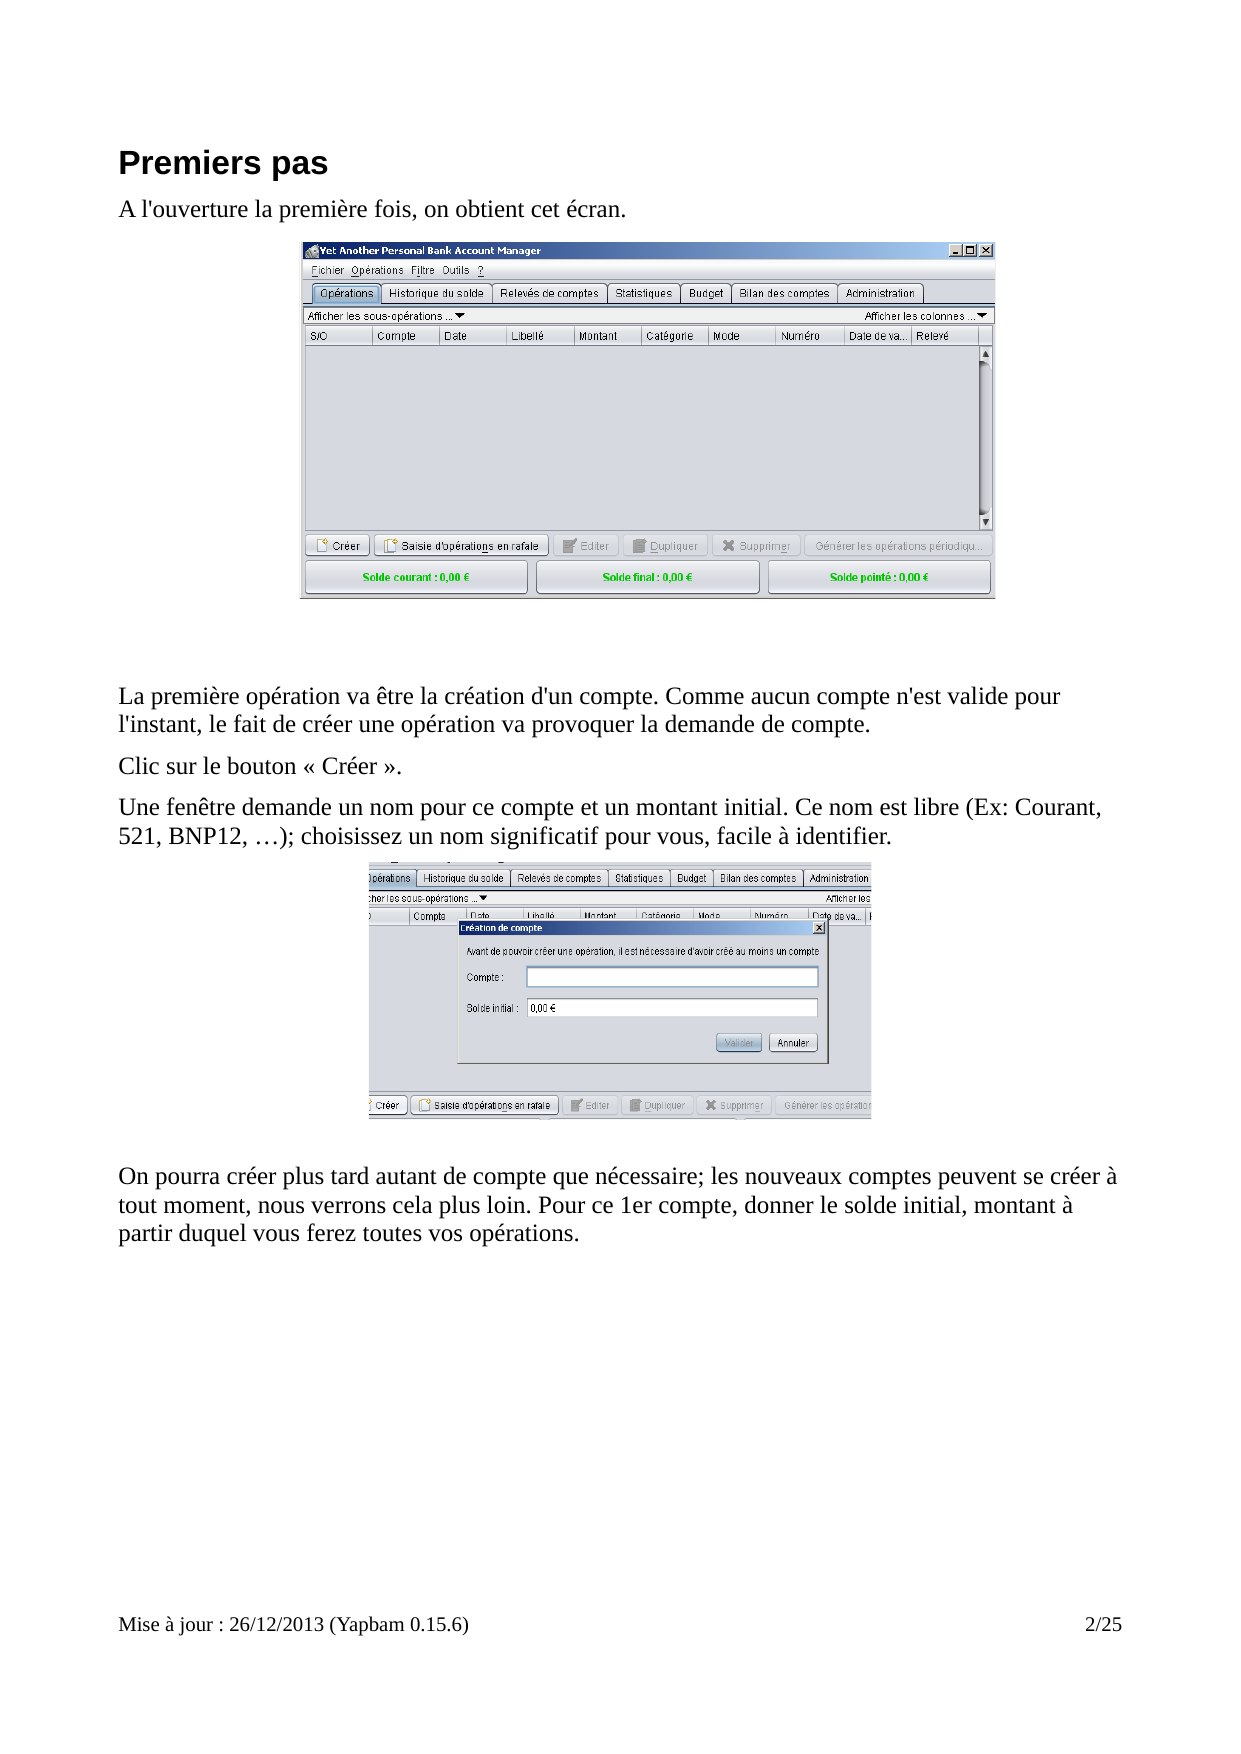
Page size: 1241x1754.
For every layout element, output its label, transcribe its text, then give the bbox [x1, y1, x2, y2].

text On pourra créer plus tard autant de compte que nécessaire; les nouveaux comptes peuvent se créer à tout moment, nous verrons cela plus loin. Pour ce 1er compte, donner le solde initial, montant à partir duquel vous ferez toutes vos opérations. [118, 1161, 1122, 1247]
text La première opération va être la création d'un compte. Comme aucun compte n'est valide pour l'instant, le fait de créer une opération va provoquer la demande de compte. [118, 681, 1122, 738]
text Clic sur le bouton « Créer ». [118, 751, 1122, 779]
text A l'ouverture la première fois, on obtient cet écran. [118, 194, 1122, 223]
text Une fenêtre demande un nom pour ce compte et un montant initial. Ce nom est libre (Ex: Courant, 521, BNP12, …); choisissez un nom significatif pour vous, facile à identifier. [118, 792, 1122, 849]
subtitle Premiers pas [118, 143, 1122, 182]
picture [368, 862, 872, 1120]
picture [299, 242, 996, 599]
